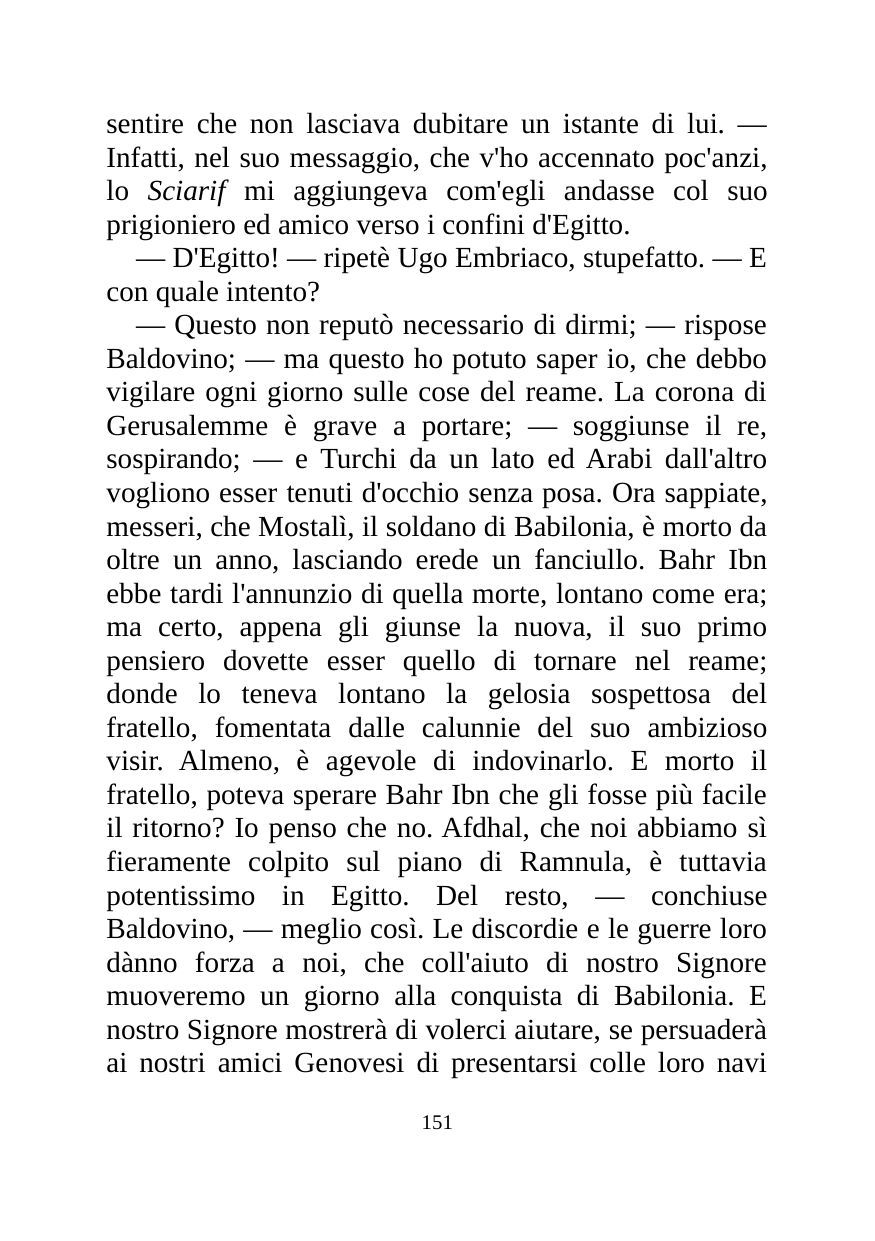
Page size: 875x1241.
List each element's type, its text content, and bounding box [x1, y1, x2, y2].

text — D'Egitto! — ripetè Ugo Embriaco, stupefatto. — E con quale intento? [106, 240, 768, 307]
text — Questo non reputò necessario di dirmi; — rispose Baldovino; — ma questo ho potuto saper io, che debbo vigilare ogni giorno sulle cose del reame. La corona di Gerusalemme è grave a portare; — soggiunse il re, sospirando; — e Turchi da un lato ed Arabi dall'altro vogliono esser tenuti d'occhio senza posa. Ora sappiate, messeri, che Mostalì, il soldano di Babilonia, è morto da oltre un anno, lasciando erede un fanciullo. Bahr Ibn ebbe tardi l'annunzio di quella morte, lontano come era; ma certo, appena gli giunse la nuova, il suo primo pensiero dovette esser quello di tornare nel reame; donde lo teneva lontano la gelosia sospettosa del fratello, fomentata dalle calunnie del suo ambizioso visir. Almeno, è agevole di indovinarlo. E morto il fratello, poteva sperare Bahr Ibn che gli fosse più facile il ritorno? Io penso che no. Afdhal, che noi abbiamo sì fieramente colpito sul piano di Ramnula, è tuttavia potentissimo in Egitto. Del resto, — conchiuse Baldovino, — meglio così. Le discordie e le guerre loro dànno forza a noi, che coll'aiuto di nostro Signore muoveremo un giorno alla conquista di Babilonia. E nostro Signore mostrerà di volerci aiutare, se persuaderà ai nostri amici Genovesi di presentarsi colle loro navi [106, 307, 768, 1079]
text sentire che non lasciava dubitare un istante di lui. — Infatti, nel suo messaggio, che v'ho accennato poc'anzi, lo Sciarif mi aggiungeva com'egli andasse col suo prigioniero ed amico verso i confini d'Egitto. [106, 106, 768, 240]
